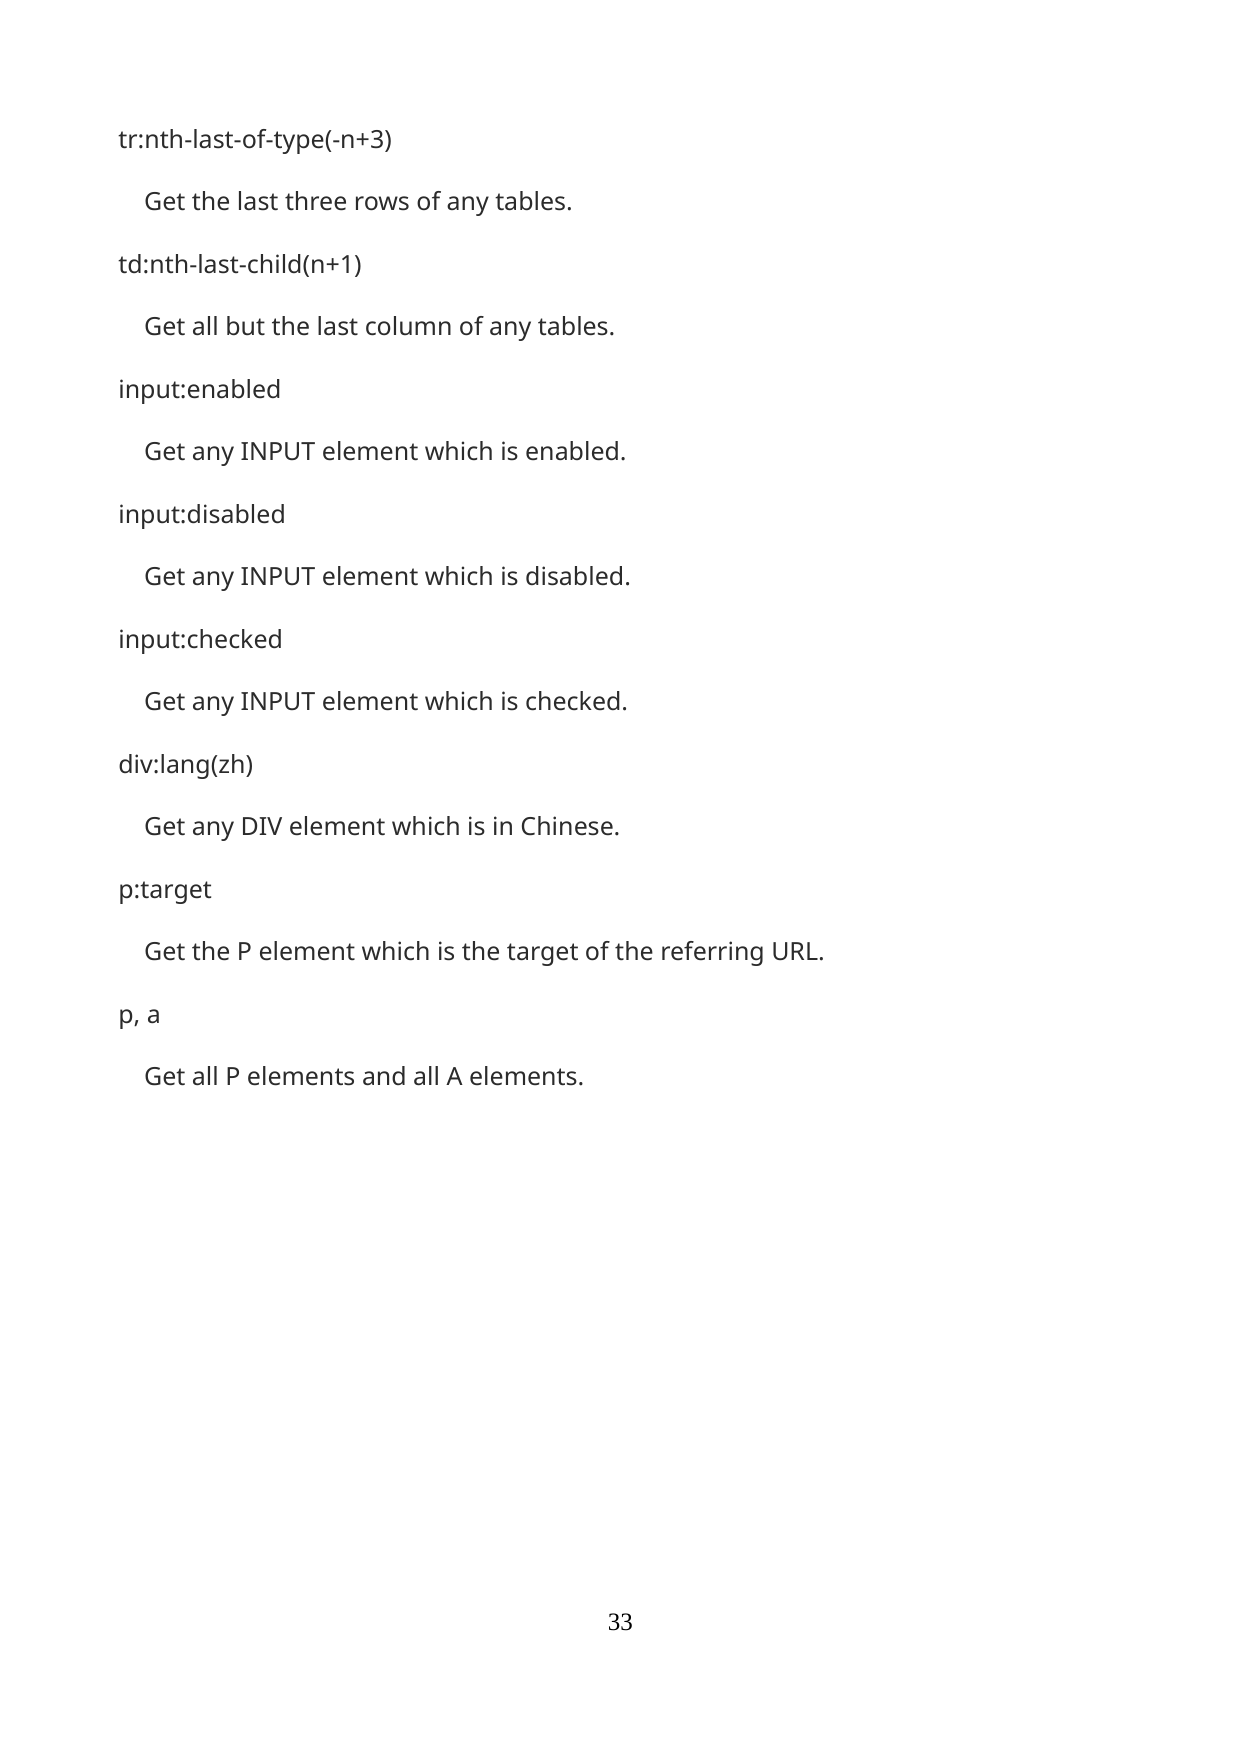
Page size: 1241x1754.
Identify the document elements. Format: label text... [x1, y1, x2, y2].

text Get any INPUT element which is disabled. [118, 556, 1122, 593]
text p:target [118, 868, 1122, 906]
text Get all but the last column of any tables. [118, 306, 1122, 343]
text Get all P elements and all A elements. [118, 1056, 1122, 1093]
text td:nth-last-child(n+1) [118, 243, 1122, 281]
text Get the P element which is the target of the referring URL. [118, 931, 1122, 968]
text Get any INPUT element which is checked. [118, 681, 1122, 718]
text input:disabled [118, 493, 1122, 531]
text tr:nth-last-of-type(-n+3) [118, 118, 1122, 156]
text Get the last three rows of any tables. [118, 181, 1122, 218]
text Get any INPUT element which is enabled. [118, 431, 1122, 468]
text Get any DIV element which is in Chinese. [118, 806, 1122, 843]
text input:checked [118, 618, 1122, 656]
text input:enabled [118, 368, 1122, 406]
text div:lang(zh) [118, 743, 1122, 781]
text p, a [118, 993, 1122, 1031]
